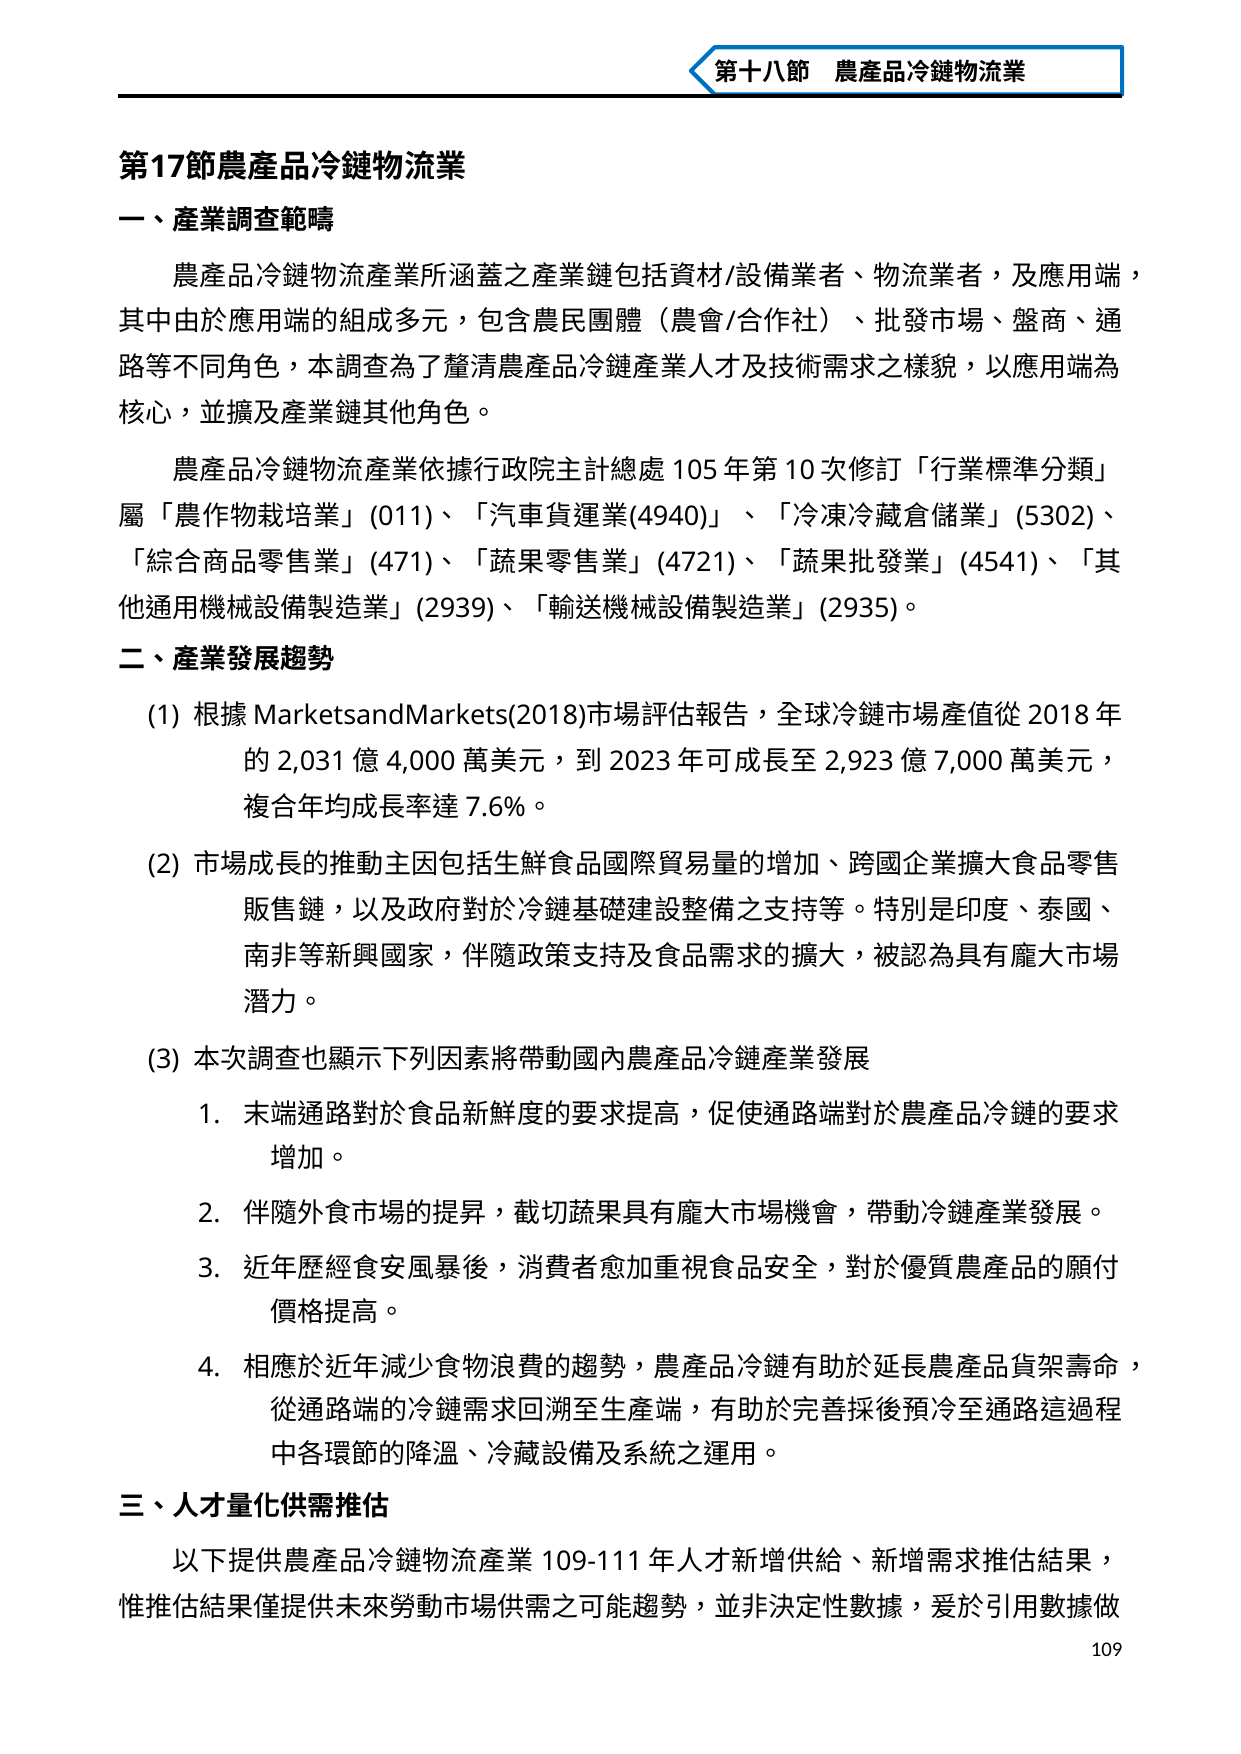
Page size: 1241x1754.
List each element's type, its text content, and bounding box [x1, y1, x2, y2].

list 伴隨外食市場的提昇，截切蔬果具有龐大市場機會，帶動冷鏈產業發展。 [198, 1187, 1122, 1231]
text 一、產業調查範疇 [118, 198, 1122, 237]
list 相應於近年減少食物浪費的趨勢，農產品冷鏈有助於延長農產品貨架壽命，從通路端的冷鏈需求回溯至生產端，有助於完善採後預冷至通路這過程中各環節的降溫、冷藏設備及系統之運用。 [198, 1341, 1122, 1472]
text 農產品冷鏈物流產業依據行政院主計總處105年第10次修訂「行業標準分類」屬「農作物栽培業」(011)、「汽車貨運業(4940)」、「冷凍冷藏倉儲業」(5302)、「綜合商品零售業」(471)、「蔬果零售業」(4721)、「蔬果批發業」(4541)、「其他通用機械設備製造業」(2939)、「輸送機械設備製造業」(2935)。 [118, 443, 1122, 626]
list 根據MarketsandMarkets(2018)市場評估報告，全球冷鏈市場產值從2018年的2,031億4,000萬美元，到2023年可成長至2,923億7,000萬美元，複合年均成長率達7.6%。 [148, 688, 1122, 826]
text 以下提供農產品冷鏈物流產業109-111年人才新增供給、新增需求推估結果，惟推估結果僅提供未來勞動市場供需之可能趨勢，並非決定性數據，爰於引用數據做 [118, 1534, 1122, 1626]
subtitle 農產品冷鏈物流業 [118, 141, 1122, 187]
list 本次調查也顯示下列因素將帶動國內農產品冷鏈產業發展 [148, 1031, 1122, 1077]
text 農產品冷鏈物流產業所涵蓋之產業鏈包括資材/設備業者、物流業者，及應用端，其中由於應用端的組成多元，包含農民團體（農會/合作社）、批發市場、盤商、通路等不同角色，本調查為了釐清農產品冷鏈產業人才及技術需求之樣貌，以應用端為核心，並擴及產業鏈其他角色。 [118, 248, 1122, 432]
list 市場成長的推動主因包括生鮮食品國際貿易量的增加、跨國企業擴大食品零售販售鏈，以及政府對於冷鏈基礎建設整備之支持等。特別是印度、泰國、南非等新興國家，伴隨政策支持及食品需求的擴大，被認為具有龐大市場潛力。 [148, 837, 1122, 1020]
text 二、產業發展趨勢 [118, 637, 1122, 677]
text 三、人才量化供需推估 [118, 1483, 1122, 1523]
list 末端通路對於食品新鮮度的要求提高，促使通路端對於農產品冷鏈的要求增加。 [198, 1088, 1122, 1176]
list 近年歷經食安風暴後，消費者愈加重視食品安全，對於優質農產品的願付價格提高。 [198, 1242, 1122, 1330]
